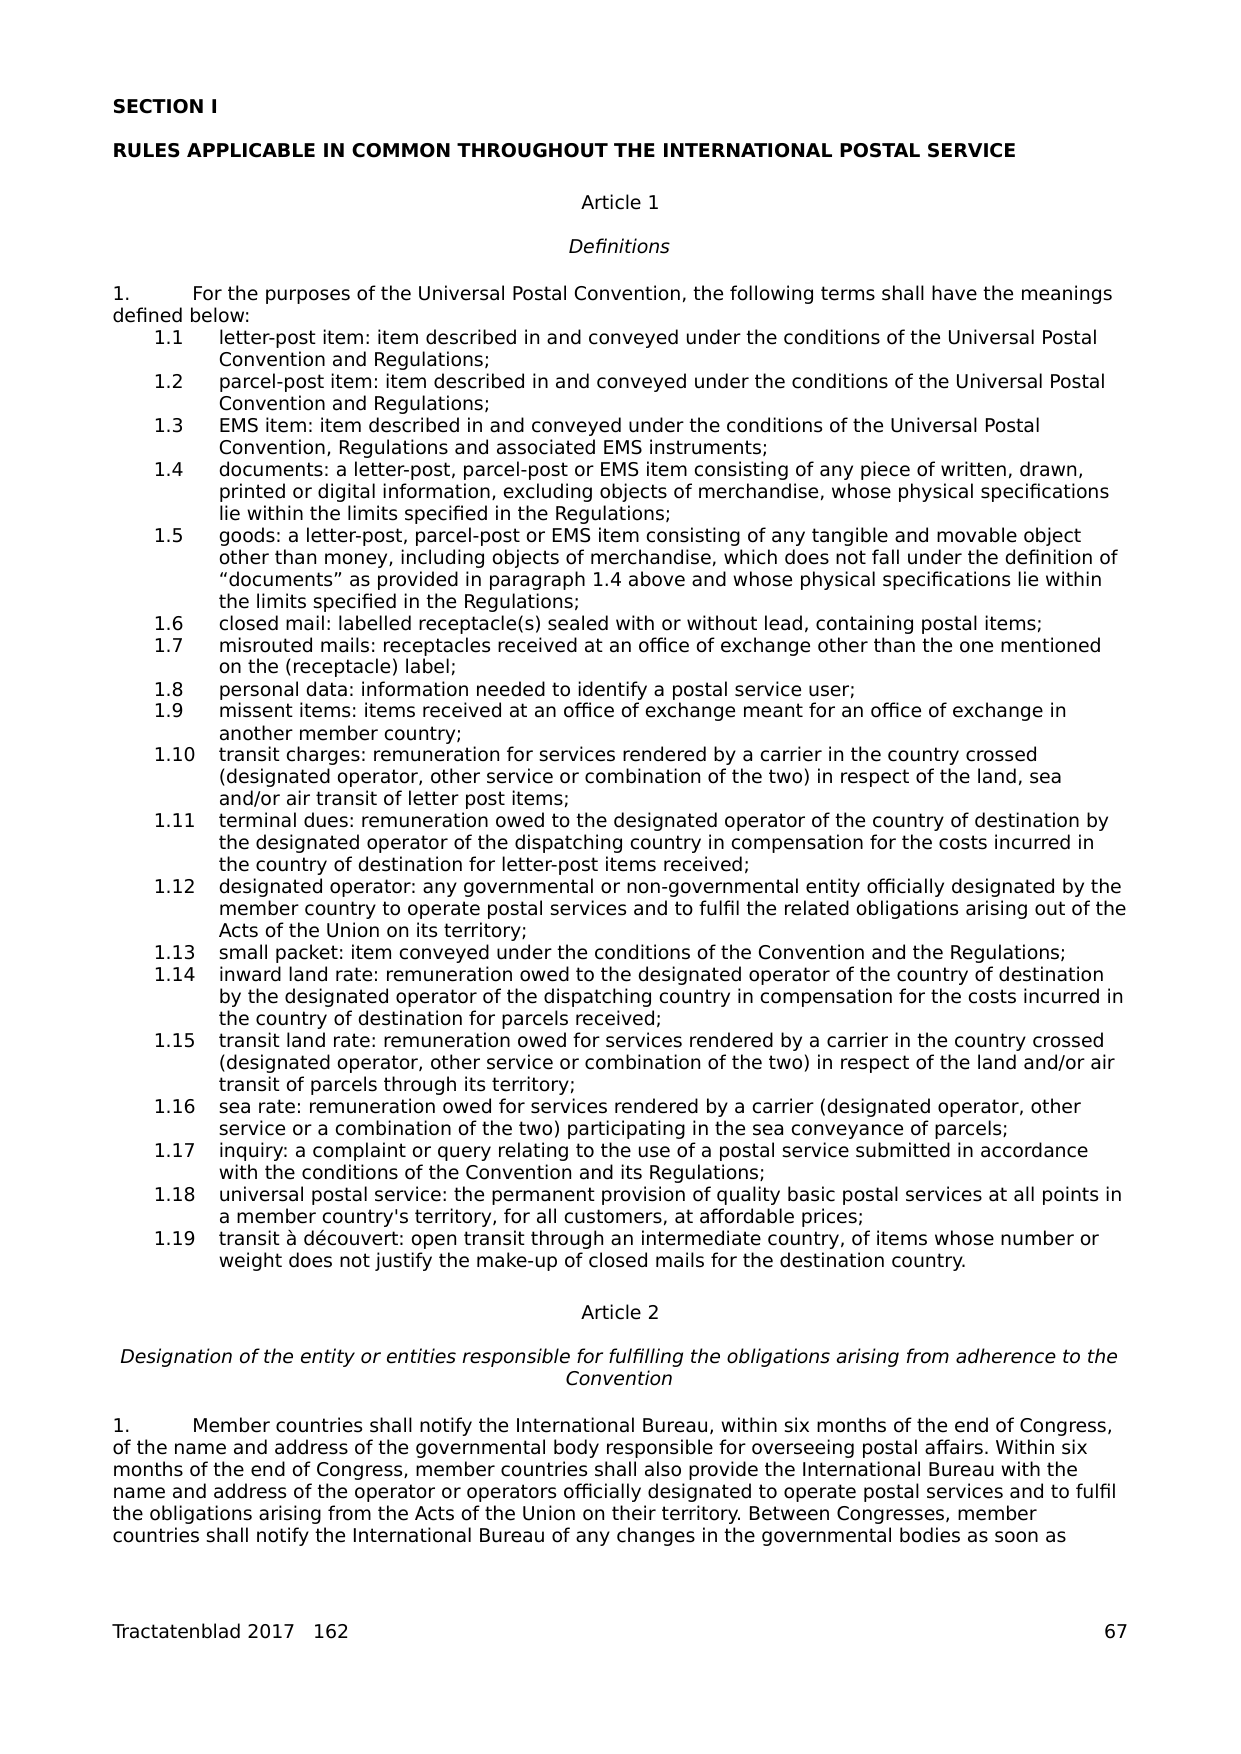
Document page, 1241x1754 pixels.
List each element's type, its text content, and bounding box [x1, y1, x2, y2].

text 1.5 goods: a letter-post, parcel-post or EMS item consisting of any tangible and movable object other than money, including objects of merchandise, which does not fall under the definition of “documents” as provided in paragraph 1.4 above and whose physical specifications lie within the limits specified in the Regulations; [153, 524, 1128, 612]
text 1.16 sea rate: remuneration owed for services rendered by a carrier (designated operator, other service or a combination of the two) participating in the sea conveyance of parcels; [153, 1096, 1128, 1140]
text 1.4 documents: a letter-post, parcel-post or EMS item consisting of any piece of written, drawn, printed or digital information, excluding objects of merchandise, whose physical specifications lie within the limits specified in the Regulations; [153, 459, 1128, 524]
text 1.2 parcel-post item: item described in and conveyed under the conditions of the Universal Postal Convention and Regulations; [153, 371, 1128, 415]
text 1.8 personal data: information needed to identify a postal service user; [153, 678, 1128, 700]
text 1.18 universal postal service: the permanent provision of quality basic postal services at all points in a member country's territory, for all customers, at affordable prices; [153, 1184, 1128, 1228]
text 1.17 inquiry: a complaint or query relating to the use of a postal service submitted in accordance with the conditions of the Convention and its Regulations; [153, 1140, 1128, 1184]
text 1.14 inward land rate: remuneration owed to the designated operator of the country of destination by the designated operator of the dispatching country in compensation for the costs incurred in the country of destination for parcels received; [153, 964, 1128, 1030]
text 1.7 misrouted mails: receptacles received at an office of exchange other than the one mentioned on the (receptacle) label; [153, 634, 1128, 678]
text 1.1 letter-post item: item described in and conveyed under the conditions of the Universal Postal Convention and Regulations; [153, 327, 1128, 371]
text 1.6 closed mail: labelled receptacle(s) sealed with or without lead, containing postal items; [153, 612, 1128, 634]
text 1.10 transit charges: remuneration for services rendered by a carrier in the country crossed (designated operator, other service or combination of the two) in respect of the land, sea and/or air transit of letter post items; [153, 744, 1128, 810]
subtitle SECTION I RULES APPLICABLE IN COMMON THROUGHOUT THE INTERNATIONAL POSTAL SERVICE [112, 96, 1128, 162]
text 1.13 small packet: item conveyed under the conditions of the Convention and the Regulations; [153, 942, 1128, 964]
text 1. Member countries shall notify the International Bureau, within six months of the end of Congress, of the name and address of the governmental body responsible for overseeing postal affairs. Within six months of the end of Congress, member countries shall also provide the International Bureau with the name and address of the operator or operators officially designated to operate postal services and to fulfil the obligations arising from the Acts of the Union on their territory. Between Congresses, member countries shall notify the International Bureau of any changes in the governmental bodies as soon as [112, 1415, 1128, 1547]
text 1.15 transit land rate: remuneration owed for services rendered by a carrier in the country crossed (designated operator, other service or combination of the two) in respect of the land and/or air transit of parcels through its territory; [153, 1030, 1128, 1096]
text 1. For the purposes of the Universal Postal Convention, the following terms shall have the meanings defined below: [112, 283, 1128, 327]
text 1.11 terminal dues: remuneration owed to the designated operator of the country of destination by the designated operator of the dispatching country in compensation for the costs incurred in the country of destination for letter-post items received; [153, 810, 1128, 876]
subtitle Article 1 Definitions [112, 192, 1128, 258]
text 1.12 designated operator: any governmental or non-governmental entity officially designated by the member country to operate postal services and to fulfil the related obligations arising out of the Acts of the Union on its territory; [153, 876, 1128, 942]
text 1.9 missent items: items received at an office of exchange meant for an office of exchange in another member country; [153, 700, 1128, 744]
subtitle Article 2 Designation of the entity or entities responsible for fulfilling the obligations arising from adherence to the Convention [112, 1302, 1128, 1390]
text 1.3 EMS item: item described in and conveyed under the conditions of the Universal Postal Convention, Regulations and associated EMS instruments; [153, 415, 1128, 459]
text 1.19 transit à découvert: open transit through an intermediate country, of items whose number or weight does not justify the make-up of closed mails for the destination country. [153, 1228, 1128, 1272]
